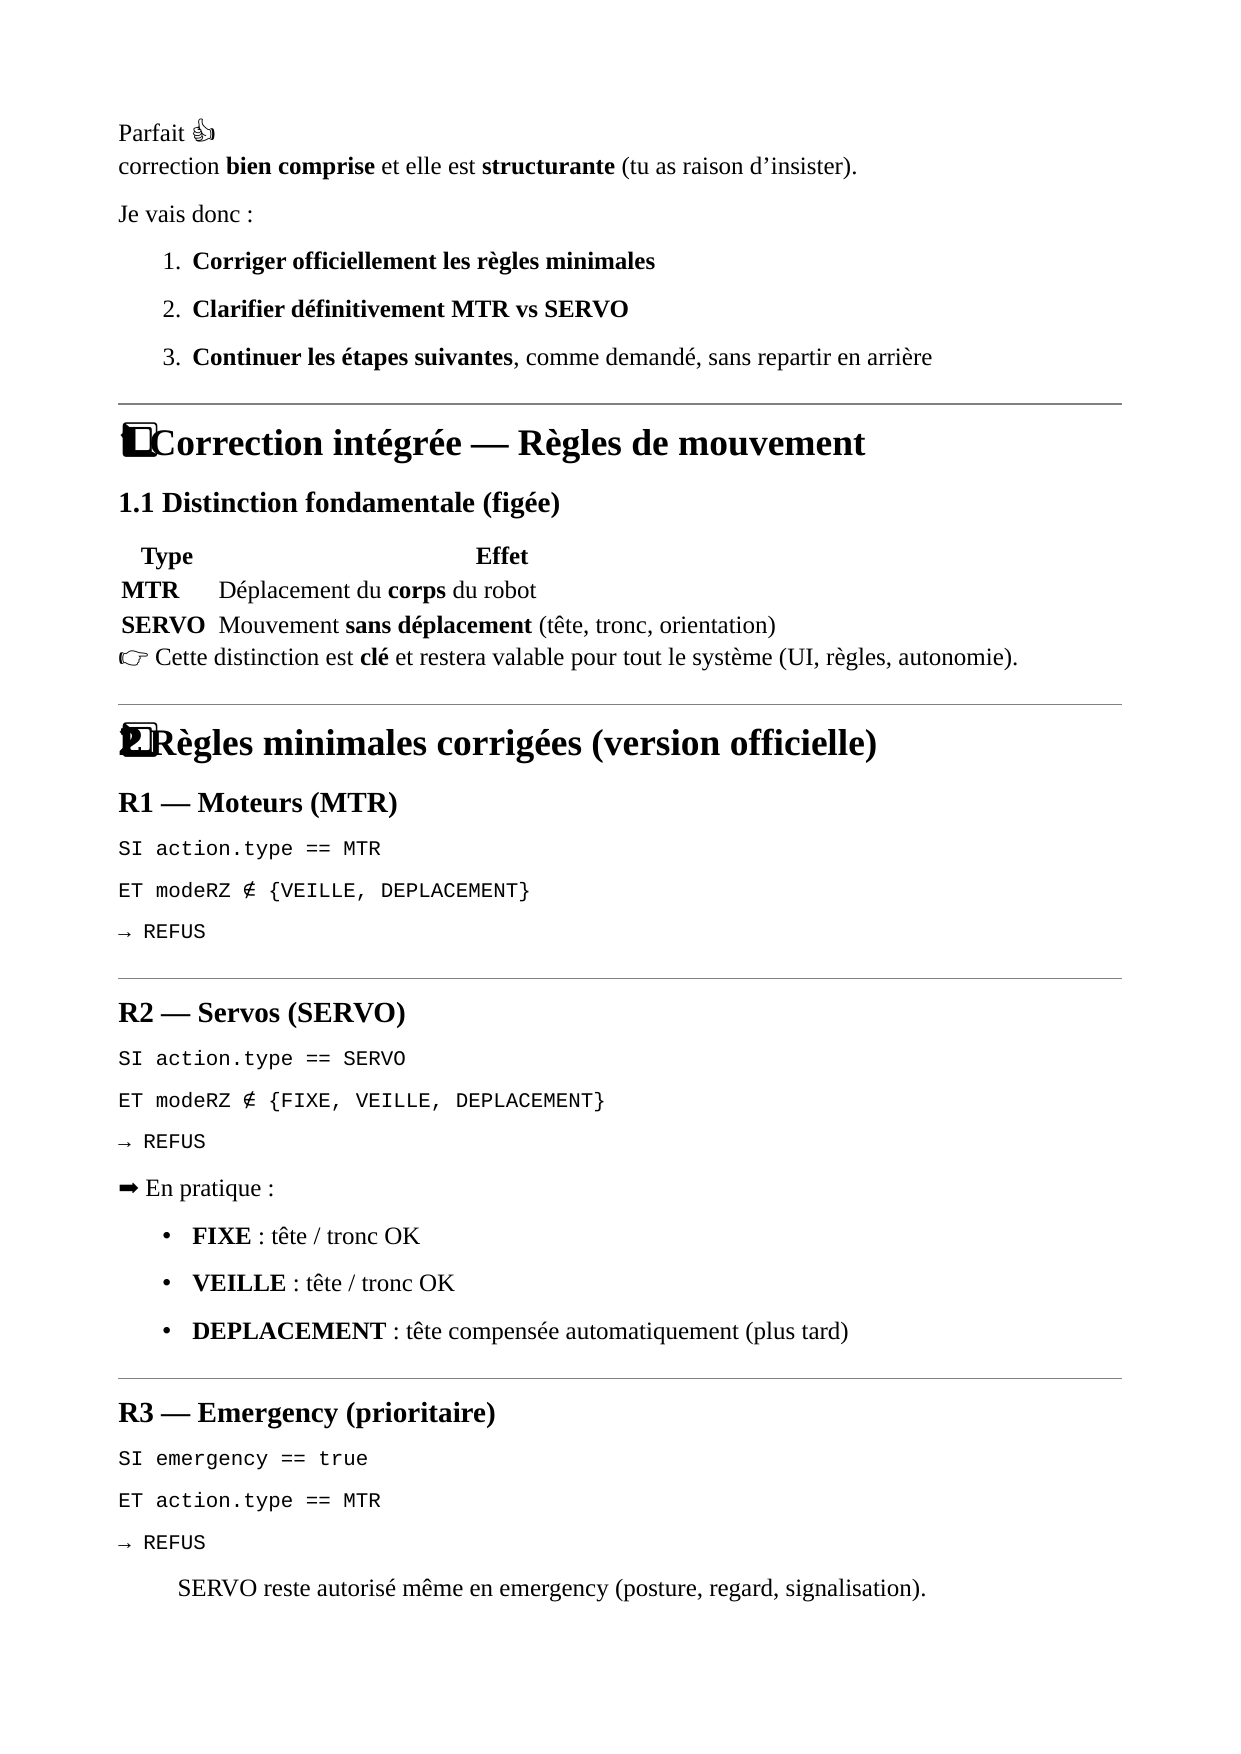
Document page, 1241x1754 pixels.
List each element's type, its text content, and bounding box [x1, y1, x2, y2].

subtitle 2️⃣ Règles minimales corrigées (version officielle) [118, 721, 1122, 764]
text ➡️ En pratique : [118, 1173, 1122, 1202]
text → REFUS [118, 922, 1122, 945]
text ET action.type == MTR [118, 1490, 1122, 1514]
table_header Effet [215, 538, 788, 572]
list Continuer les étapes suivantes, comme demandé, sans repartir en arrière [162, 342, 1122, 370]
list VEILLE : tête / tronc OK [162, 1268, 1122, 1297]
subtitle 1.1 Distinction fondamentale (figée) [118, 485, 1122, 518]
table_cell SERVO [118, 607, 215, 642]
subtitle R2 — Servos (SERVO) [118, 995, 1122, 1028]
text SERVO reste autorisé même en emergency (posture, regard, signalisation). [177, 1573, 1063, 1602]
text ET modeRZ ∉ {VEILLE, DEPLACEMENT} [118, 880, 1122, 903]
text SI action.type == SERVO [118, 1048, 1122, 1072]
subtitle R3 — Emergency (prioritaire) [118, 1395, 1122, 1429]
table_cell Mouvement sans déplacement (tête, tronc, orientation) [215, 607, 788, 642]
subtitle R1 — Moteurs (MTR) [118, 785, 1122, 818]
table_cell MTR [118, 573, 215, 607]
text Je vais donc : [118, 199, 1122, 227]
text ET modeRZ ∉ {FIXE, VEILLE, DEPLACEMENT} [118, 1090, 1122, 1113]
text SI emergency == true [118, 1448, 1122, 1472]
table_header Type [118, 538, 215, 572]
list Clarifier définitivement MTR vs SERVO [162, 294, 1122, 323]
text SI action.type == MTR [118, 838, 1122, 862]
text Parfait 👍 correction bien comprise et elle est structurante (tu as raison d’insister). [118, 118, 1122, 180]
list Corriger officiellement les règles minimales [162, 246, 1122, 275]
list DEPLACEMENT : tête compensée automatiquement (plus tard) [162, 1316, 1122, 1345]
text → REFUS [118, 1131, 1122, 1155]
subtitle 1️⃣ Correction intégrée — Règles de mouvement [118, 421, 1122, 464]
text → REFUS [118, 1532, 1122, 1555]
table_cell Déplacement du corps du robot [215, 573, 788, 607]
text 👉 Cette distinction est clé et restera valable pour tout le système (UI, règles, autonomie). [118, 642, 1122, 670]
list FIXE : tête / tronc OK [162, 1221, 1122, 1249]
